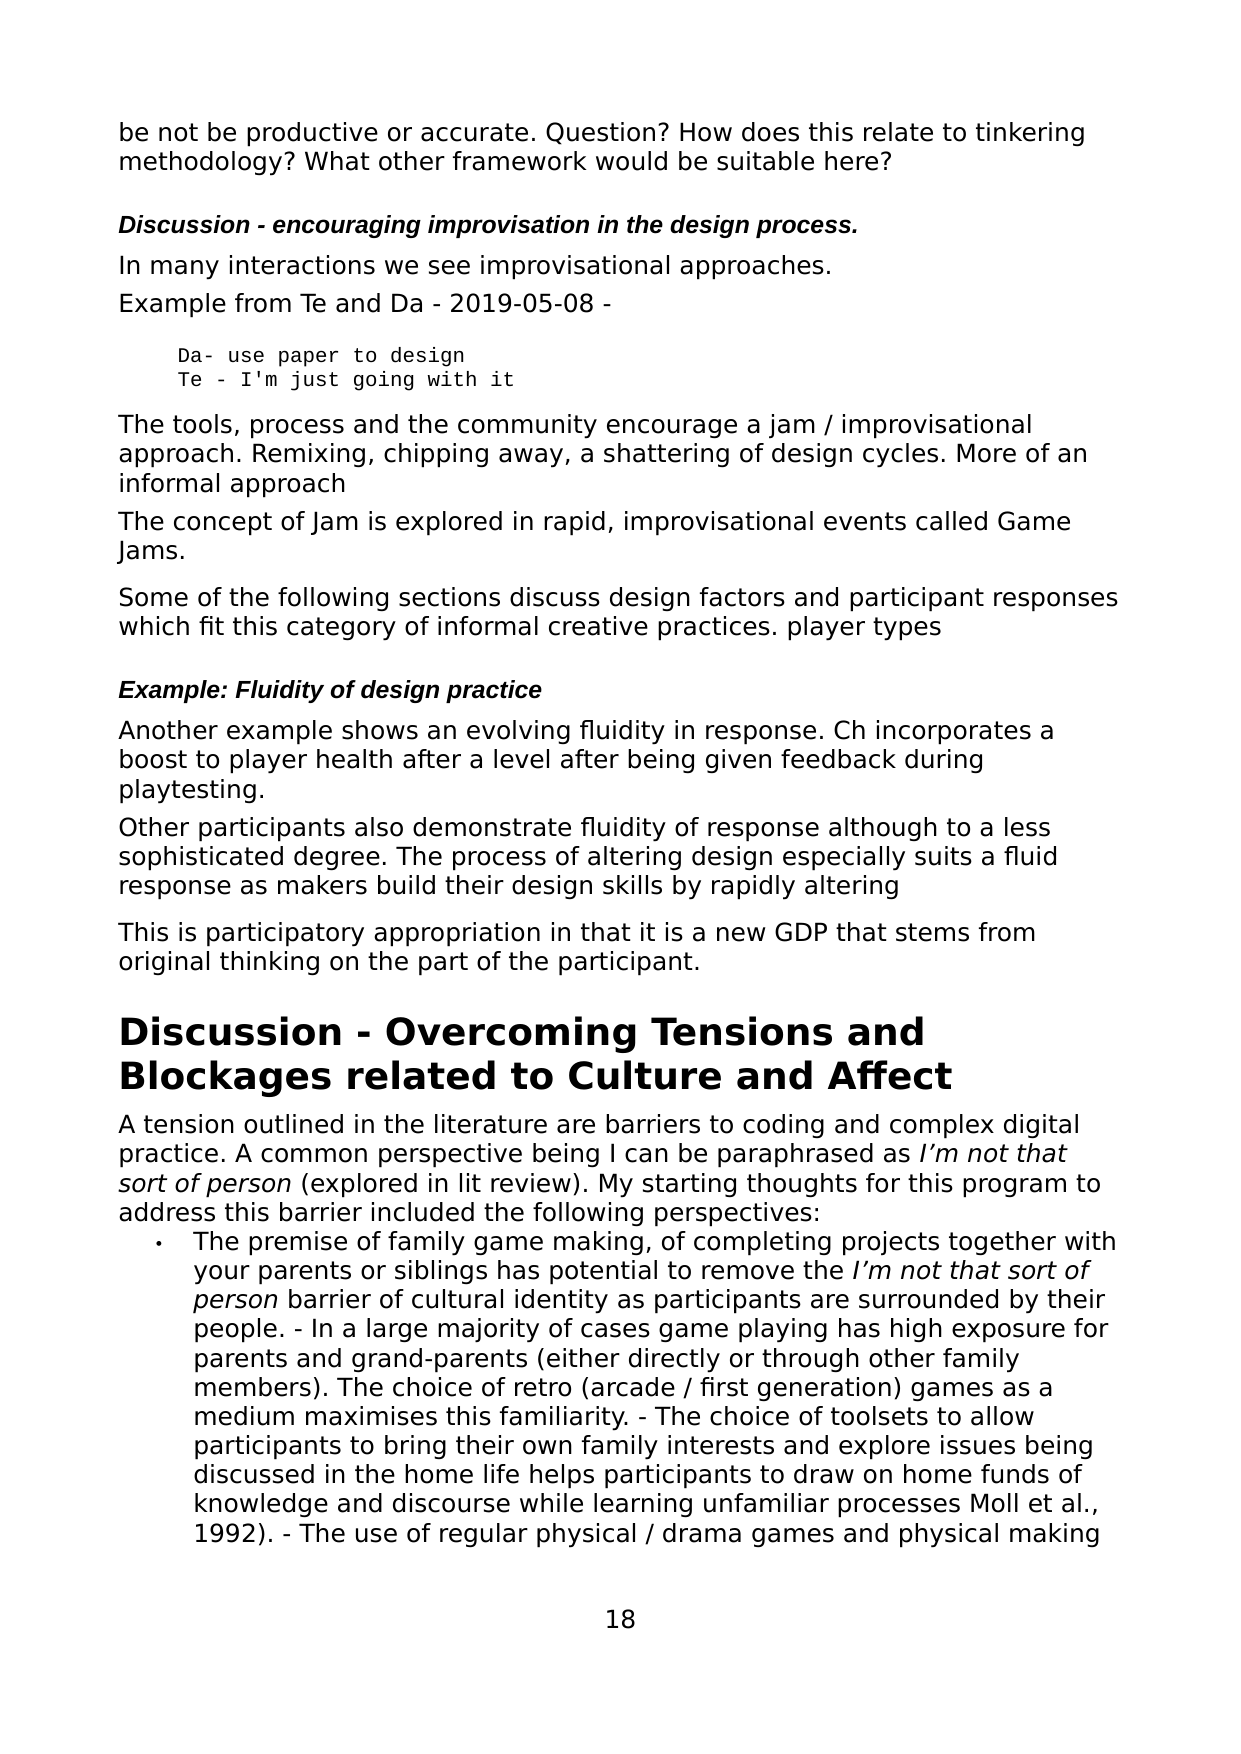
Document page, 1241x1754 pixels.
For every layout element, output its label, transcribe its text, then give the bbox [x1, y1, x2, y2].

text Da- use paper to design [177, 345, 1122, 369]
text A tension outlined in the literature are barriers to coding and complex digital practice. A common perspective being I can be paraphrased as I’m not that sort of person (explored in lit review). My starting thoughts for this program to address this barrier included the following perspectives: [118, 1110, 1122, 1227]
text Other participants also demonstrate fluidity of response although to a less sophisticated degree. The process of altering design especially suits a fluid response as makers build their design skills by rapidly altering [118, 813, 1122, 900]
subtitle Discussion - Overcoming Tensions and Blockages related to Culture and Affect [118, 1011, 1122, 1098]
text Another example shows an evolving fluidity in response. Ch incorporates a boost to player health after a level after being given feedback during playtesting. [118, 716, 1122, 804]
text be not be productive or accurate. Question? How does this relate to tinkering methodology? What other framework would be suitable here? [118, 118, 1122, 176]
text The tools, process and the community encourage a jam / improvisational approach. Remixing, chipping away, a shattering of design cycles. More of an informal approach [118, 410, 1122, 498]
subtitle Example: Fluidity of design practice [118, 675, 1122, 704]
list The premise of family game making, of completing projects together with your parents or siblings has potential to remove the I’m not that sort of person barrier of cultural identity as participants are surrounded by their people. - In a large majority of cases game playing has high exposure for parents and grand-parents (either directly or through other family members). The choice of retro (arcade / first generation) games as a medium maximises this familiarity. - The choice of toolsets to allow participants to bring their own family interests and explore issues being discussed in the home life helps participants to draw on home funds of knowledge and discourse while learning unfamiliar processes Moll et al., 1992). - The use of regular physical / drama games and physical making [156, 1227, 1122, 1548]
text This is participatory appropriation in that it is a new GDP that stems from original thinking on the part of the participant. [118, 918, 1122, 977]
text Example from Te and Da - 2019-05-08 - [118, 289, 1122, 319]
text Te - I'm just going with it [177, 369, 1122, 393]
text The concept of Jam is explored in rapid, improvisational events called Game Jams. [118, 507, 1122, 565]
text In many interactions we see improvisational approaches. [118, 251, 1122, 281]
text Some of the following sections discuss design factors and participant responses which fit this category of informal creative practices. player types [118, 583, 1122, 641]
subtitle Discussion - encouraging improvisation in the design process. [118, 210, 1122, 239]
